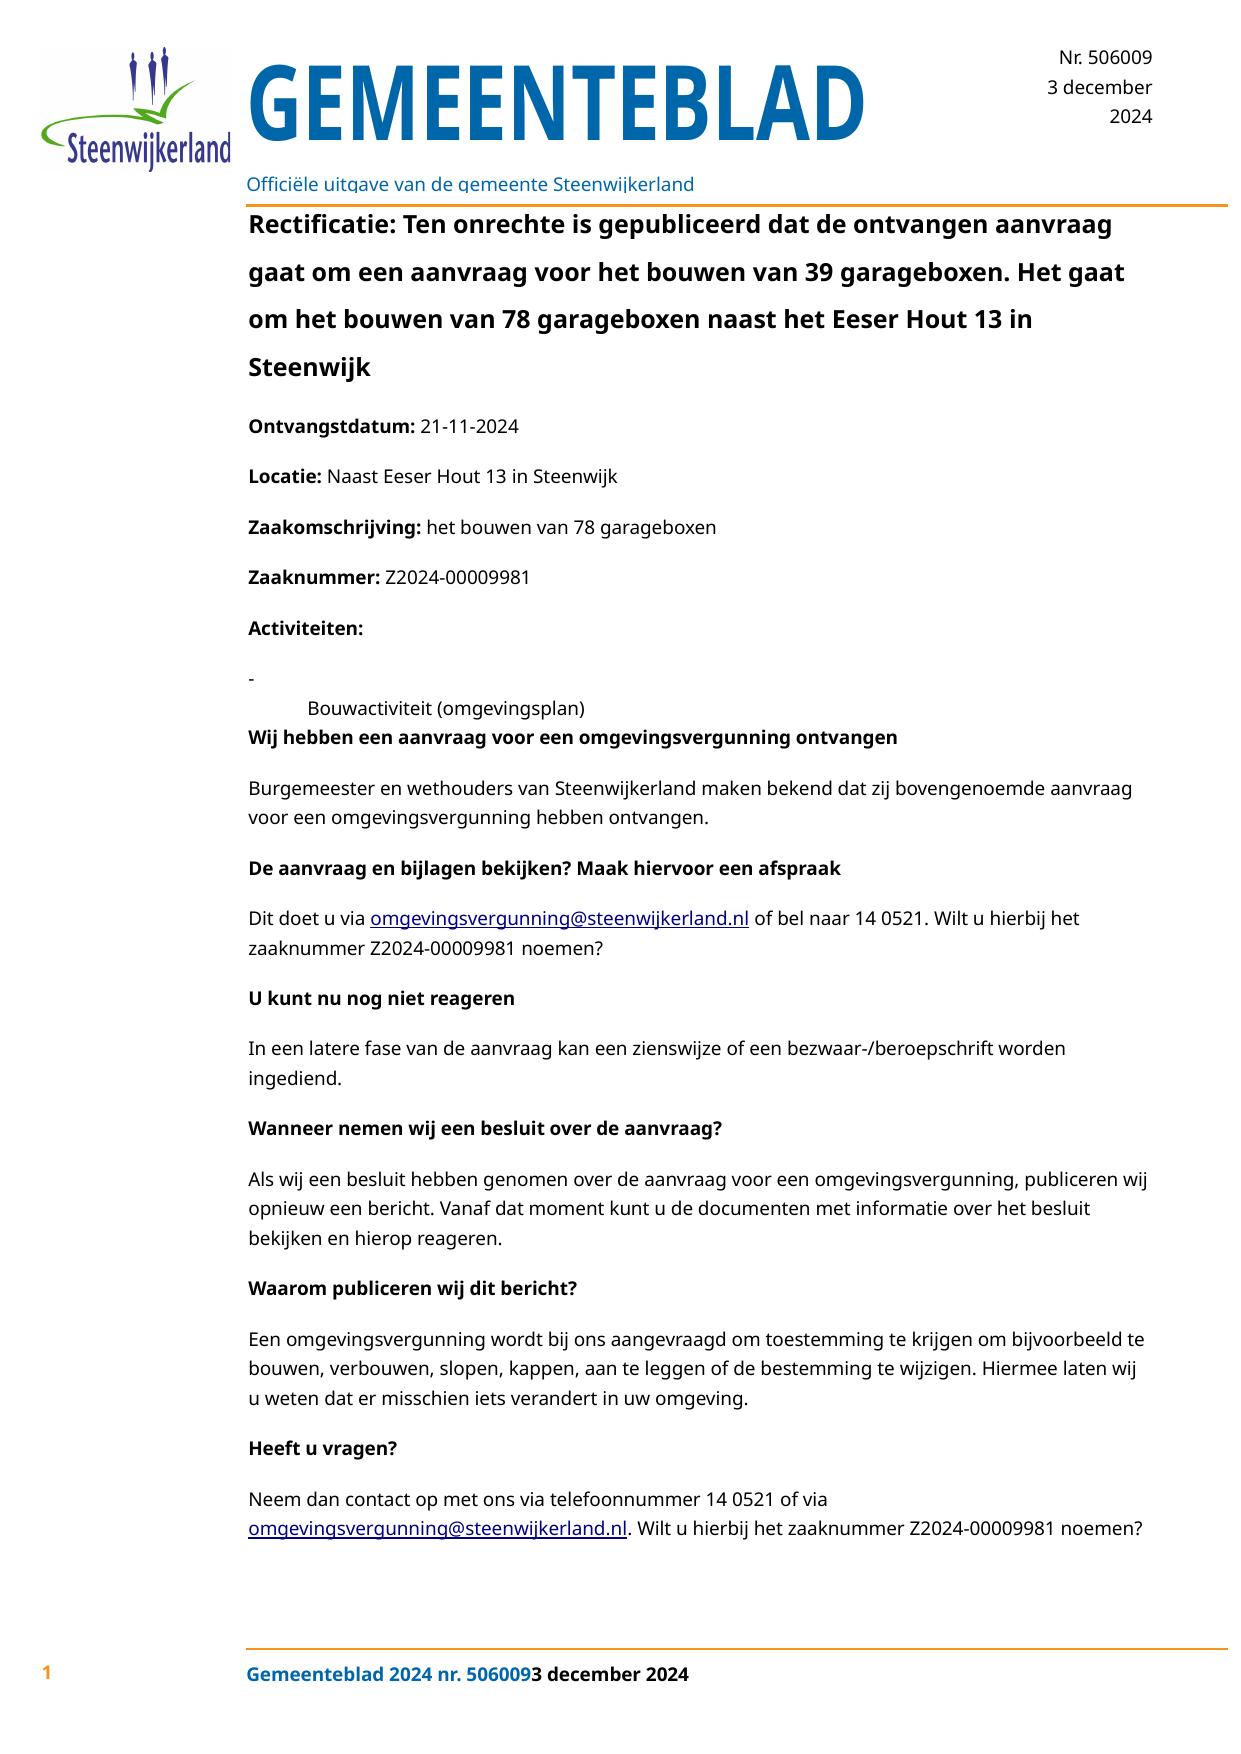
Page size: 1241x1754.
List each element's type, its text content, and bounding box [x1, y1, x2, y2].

text U kunt nu nog niet reageren [248, 985, 1152, 1011]
picture [41, 47, 231, 172]
text Zaakomschrijving: het bouwen van 78 garageboxen [248, 514, 1152, 540]
text Ontvangstdatum: 21-11-2024 [248, 413, 1152, 439]
text Activiteiten: [248, 615, 1152, 641]
text Neem dan contact op met ons via telefoonnummer 14 0521 of via omgevingsvergunning@steenwijkerland.nl. Wilt u hierbij het zaaknummer Z2024-00009981 noemen? [248, 1486, 1152, 1541]
text Wanneer nemen wij een besluit over de aanvraag? [248, 1116, 1152, 1141]
text Als wij een besluit hebben genomen over de aanvraag voor een omgevingsvergunning, publiceren wij opnieuw een bericht. Vanaf dat moment kunt u de documenten met informatie over het besluit bekijken en hierop reageren. [248, 1166, 1152, 1251]
text Locatie: Naast Eeser Hout 13 in Steenwijk [248, 463, 1152, 489]
text Burgemeester en wethouders van Steenwijkerland maken bekend dat zij bovengenoemde aanvraag voor een omgevingsvergunning hebben ontvangen. [248, 775, 1152, 830]
text Rectificatie: Ten onrechte is gepubliceerd dat de ontvangen aanvraag gaat om een aanvraag voor het bouwen van 39 garageboxen. Het gaat om het bouwen van 78 garageboxen naast het Eeser Hout 13 in Steenwijk [248, 207, 1152, 384]
text Zaaknummer: Z2024-00009981 [248, 564, 1152, 590]
text Wij hebben een aanvraag voor een omgevingsvergunning ontvangen [248, 724, 1152, 750]
text In een latere fase van de aanvraag kan een zienswijze of een bezwaar-/beroepschrift worden ingediend. [248, 1036, 1152, 1091]
text Heeft u vragen? [248, 1436, 1152, 1461]
text Waarom publiceren wij dit bericht? [248, 1276, 1152, 1301]
text Een omgevingsvergunning wordt bij ons aangevraagd om toestemming te krijgen om bijvoorbeeld te bouwen, verbouwen, slopen, kappen, aan te leggen of de bestemming te wijzigen. Hiermee laten wij u weten dat er misschien iets verandert in uw omgeving. [248, 1326, 1152, 1411]
text Dit doet u via omgevingsvergunning@steenwijkerland.nl of bel naar 14 0521. Wilt u hierbij het zaaknummer Z2024-00009981 noemen? [248, 905, 1152, 961]
text De aanvraag en bijlagen bekijken? Maak hiervoor een afspraak [248, 855, 1152, 881]
list Bouwactiviteit (omgevingsplan) [248, 695, 1152, 721]
